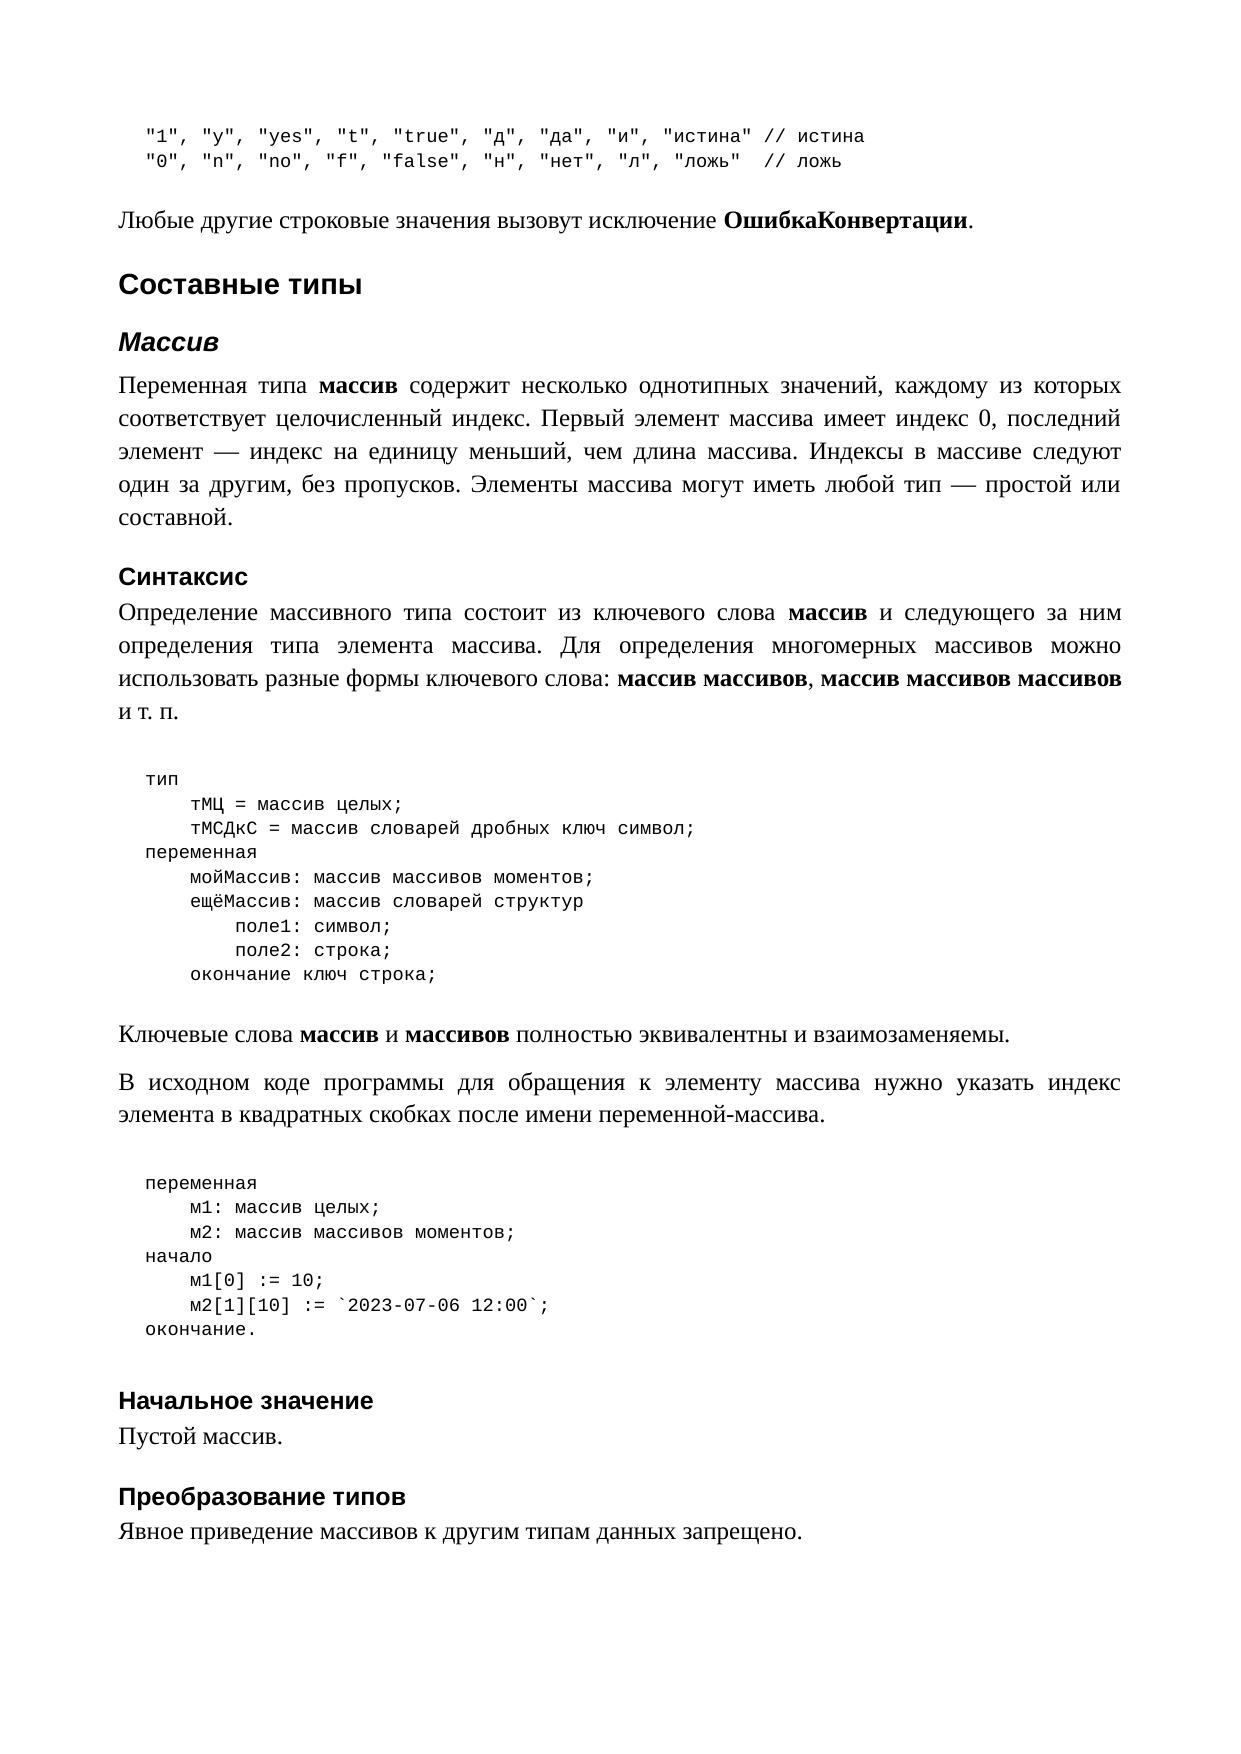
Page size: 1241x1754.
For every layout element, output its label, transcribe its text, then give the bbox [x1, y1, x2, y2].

text переменная м1: массив целых; м2: массив массивов моментов; начало м1[0] := 10; м2[1][10] := `2023-07-06 12:00`; окончание. [136, 1165, 1104, 1350]
subtitle Составные типы [118, 267, 1122, 301]
text Явное приведение массивов к другим типам данных запрещено. [118, 1516, 1122, 1545]
text "0", "n", "no", "f", "false", "н", "нет", "л", "ложь" // ложь [136, 142, 1104, 181]
text Пустой массив. [118, 1421, 1122, 1450]
text окончание ключ строка; [136, 956, 1104, 995]
text Переменная типа массив содержит несколько однотипных значений, каждому из которых соответствует целочисленный индекс. Первый элемент массива имеет индекс 0, последний элемент — индекс на единицу меньший, чем длина массива. Индексы в массиве следуют один за другим, без пропусков. Элементы массива могут иметь любой тип — простой или составной. [118, 370, 1122, 531]
text тип тМЦ = массив целых; тМСДкС = массив словарей дробных ключ символ; переменная мойМассив: массив массивов моментов; ещёМассив: массив словарей структур поле1: символ; поле2: строка; [136, 761, 1104, 956]
text Определение массивного типа состоит из ключевого слова массив и следующего за ним определения типа элемента массива. Для определения многомерных массивов можно использовать разные формы ключевого слова: массив массивов, массив массивов массивов и т. п. [118, 597, 1122, 725]
text Любые другие строковые значения вызовут исключение ОшибкаКонвертации. [118, 205, 1122, 234]
subtitle Синтаксис [118, 562, 1122, 591]
subtitle Начальное значение [118, 1386, 1122, 1415]
text "1", "y", "yes", "t", "true", "д", "да", "и", "истина" // истина [136, 118, 1104, 142]
text Ключевые слова массив и массивов полностью эквивалентны и взаимозаменяемы. [118, 1019, 1122, 1048]
text В исходном коде программы для обращения к элементу массива нужно указать индекс элемента в квадратных скобках после имени переменной-массива. [118, 1067, 1122, 1128]
subtitle Массив [118, 326, 1122, 357]
subtitle Преобразование типов [118, 1481, 1122, 1510]
